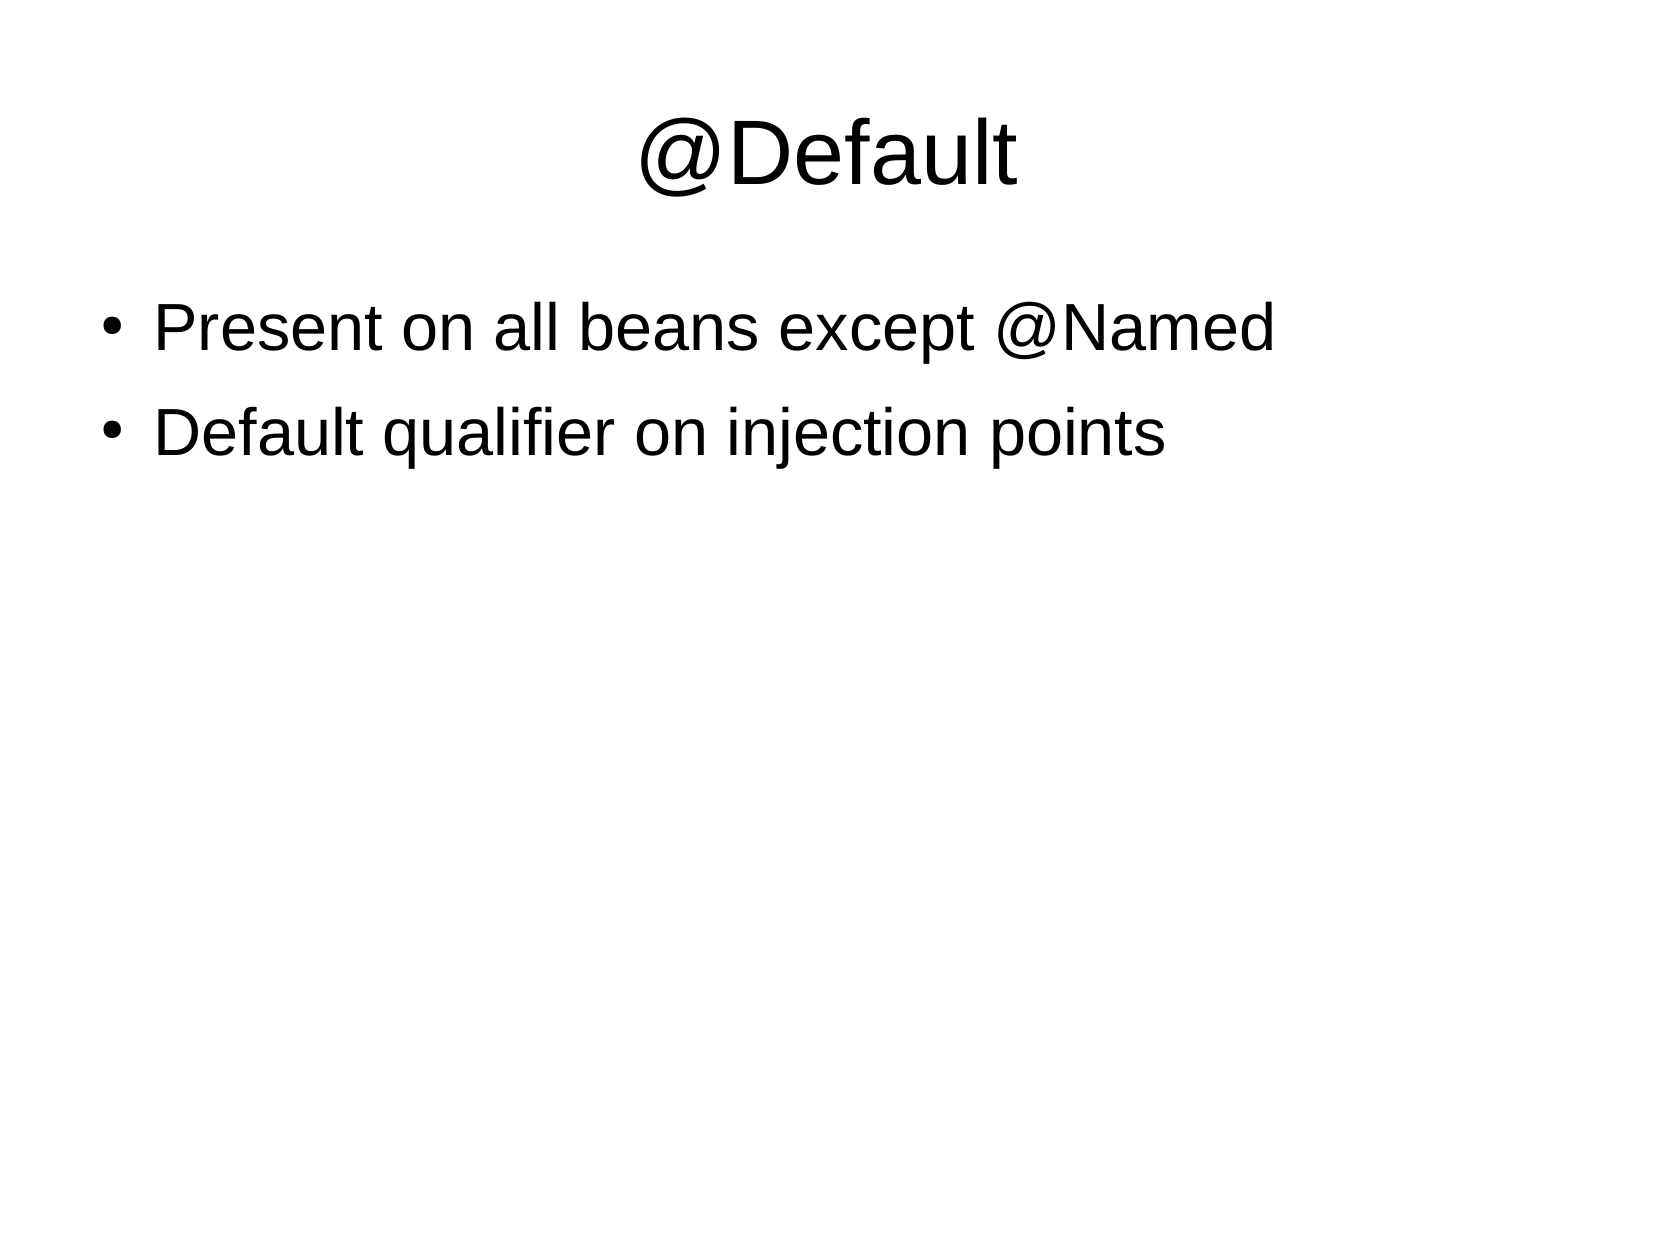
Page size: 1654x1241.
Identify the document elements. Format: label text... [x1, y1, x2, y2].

title @Default [82, 49, 1571, 257]
list Present on all beans except @Named Default qualifier on injection points [82, 290, 1571, 1010]
